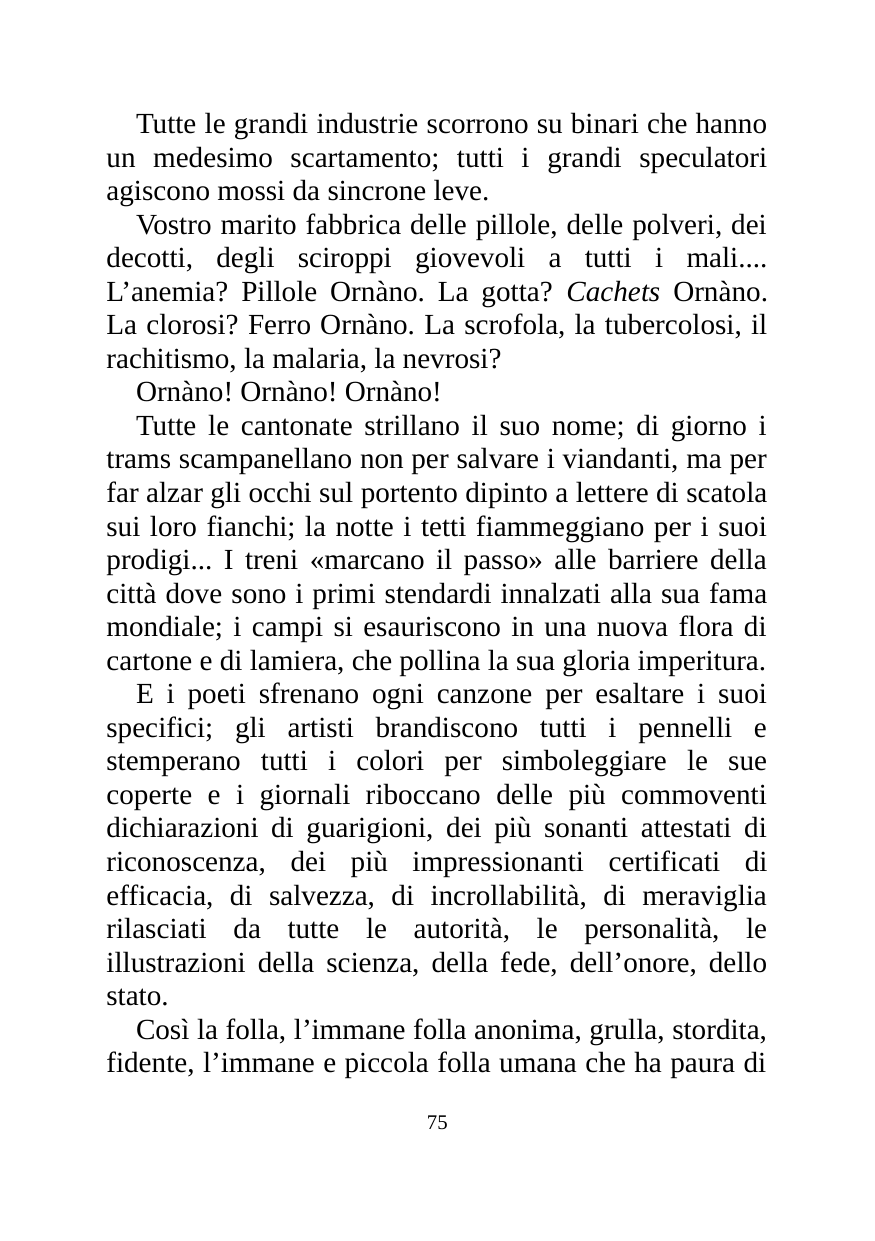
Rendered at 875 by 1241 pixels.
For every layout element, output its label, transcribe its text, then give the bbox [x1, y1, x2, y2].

text Tutte le cantonate strillano il suo nome; di giorno i trams scampanellano non per salvare i viandanti, ma per far alzar gli occhi sul portento dipinto a lettere di scatola sui loro fianchi; la notte i tetti fiammeggiano per i suoi prodigi... I treni «marcano il passo» alle barriere della città dove sono i primi stendardi innalzati alla sua fama mondiale; i campi si esauriscono in una nuova flora di cartone e di lamiera, che pollina la sua gloria imperitura. [106, 408, 768, 676]
text Vostro marito fabbrica delle pillole, delle polveri, dei decotti, degli sciroppi giovevoli a tutti i mali.... L’anemia? Pillole Ornàno. La gotta? Cachets Ornàno. La clorosi? Ferro Ornàno. La scrofola, la tubercolosi, il rachitismo, la malaria, la nevrosi? [106, 207, 768, 374]
text Ornàno! Ornàno! Ornàno! [106, 374, 768, 408]
text E i poeti sfrenano ogni canzone per esaltare i suoi specifici; gli artisti brandiscono tutti i pennelli e stemperano tutti i colori per simboleggiare le sue coperte e i giornali riboccano delle più commoventi dichiarazioni di guarigioni, dei più sonanti attestati di riconoscenza, dei più impressionanti certificati di efficacia, di salvezza, di incrollabilità, di meraviglia rilasciati da tutte le autorità, le personalità, le illustrazioni della scienza, della fede, dell’onore, dello stato. [106, 676, 768, 1012]
text Così la folla, l’immane folla anonima, grulla, stordita, fidente, l’immane e piccola folla umana che ha paura di [106, 1012, 768, 1079]
text Tutte le grandi industrie scorrono su binari che hanno un medesimo scartamento; tutti i grandi speculatori agiscono mossi da sincrone leve. [106, 106, 768, 207]
